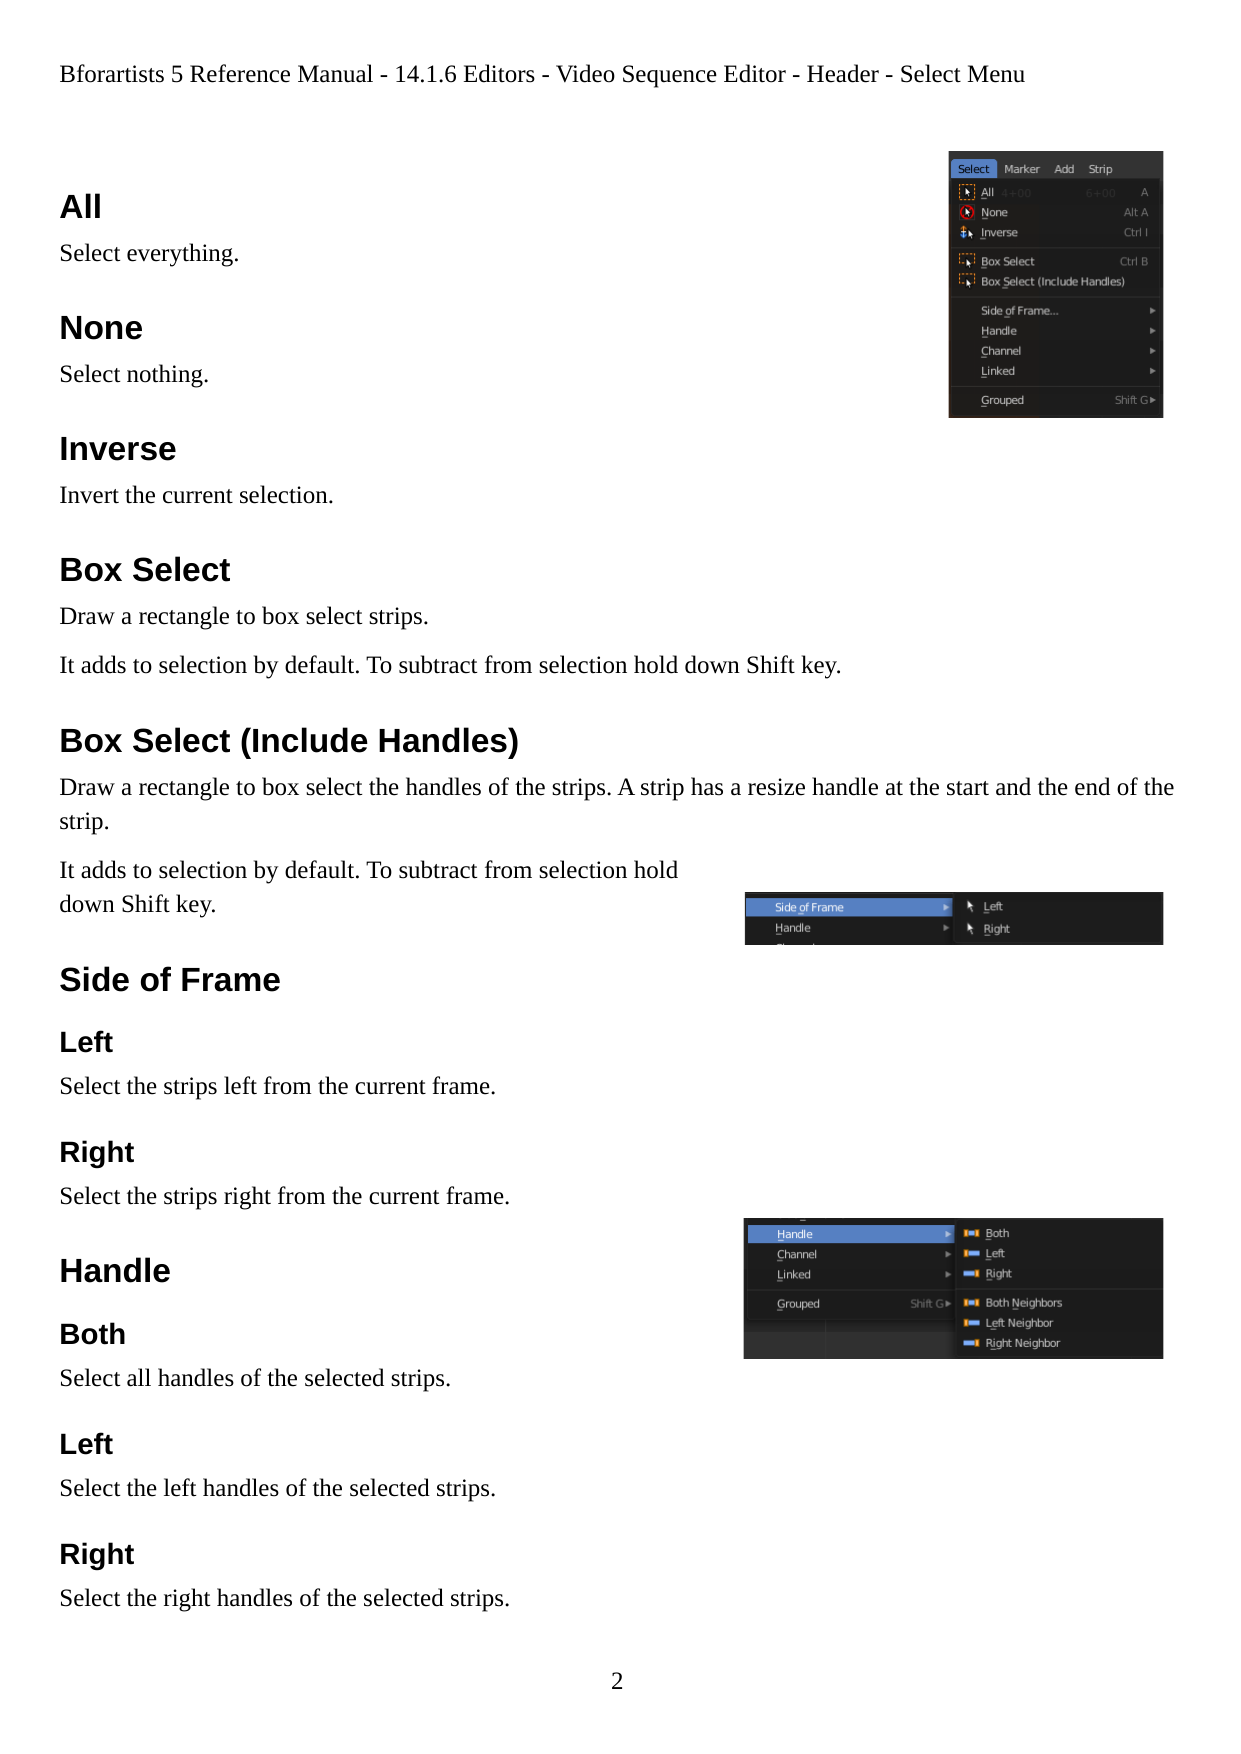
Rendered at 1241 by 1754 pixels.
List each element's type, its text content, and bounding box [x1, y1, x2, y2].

picture [948, 151, 1164, 418]
picture [744, 892, 1164, 945]
subtitle None [59, 308, 948, 347]
text Select the strips right from the current frame. [59, 1181, 1181, 1210]
text [1164, 359, 1181, 388]
text Select the strips left from the current frame. [59, 1071, 1181, 1100]
text Select all handles of the selected strips. [59, 1363, 1181, 1392]
subtitle Box Select (Include Handles) [59, 720, 1181, 759]
subtitle [1164, 1317, 1181, 1351]
text Draw a rectangle to box select strips. [59, 601, 1181, 630]
subtitle Side of Frame [59, 959, 1181, 998]
subtitle Inverse [59, 429, 1181, 468]
text Select the left handles of the selected strips. [59, 1473, 1181, 1502]
subtitle [1164, 187, 1181, 226]
subtitle [1164, 308, 1181, 347]
subtitle Left [59, 1025, 1181, 1059]
subtitle Right [59, 1135, 1181, 1169]
subtitle Left [59, 1427, 1181, 1461]
subtitle Right [59, 1537, 1181, 1571]
text It adds to selection by default. To subtract from selection hold down Shift key. [59, 651, 1181, 679]
text It adds to selection by default. To subtract from selection hold down Shift key. [59, 855, 1181, 918]
text Select nothing. [59, 359, 948, 388]
text Select the right handles of the selected strips. [59, 1583, 1181, 1612]
text Draw a rectangle to box select the handles of the strips. A strip has a resize handle at the start and the end of the strip. [59, 772, 1181, 835]
subtitle [1164, 1251, 1181, 1290]
subtitle Box Select [59, 550, 1181, 589]
subtitle Both [59, 1317, 743, 1351]
text [1164, 238, 1181, 267]
subtitle Handle [59, 1251, 743, 1290]
picture [743, 1218, 1164, 1359]
text Invert the current selection. [59, 480, 1181, 509]
subtitle All [59, 187, 948, 226]
text Select everything. [59, 238, 948, 267]
